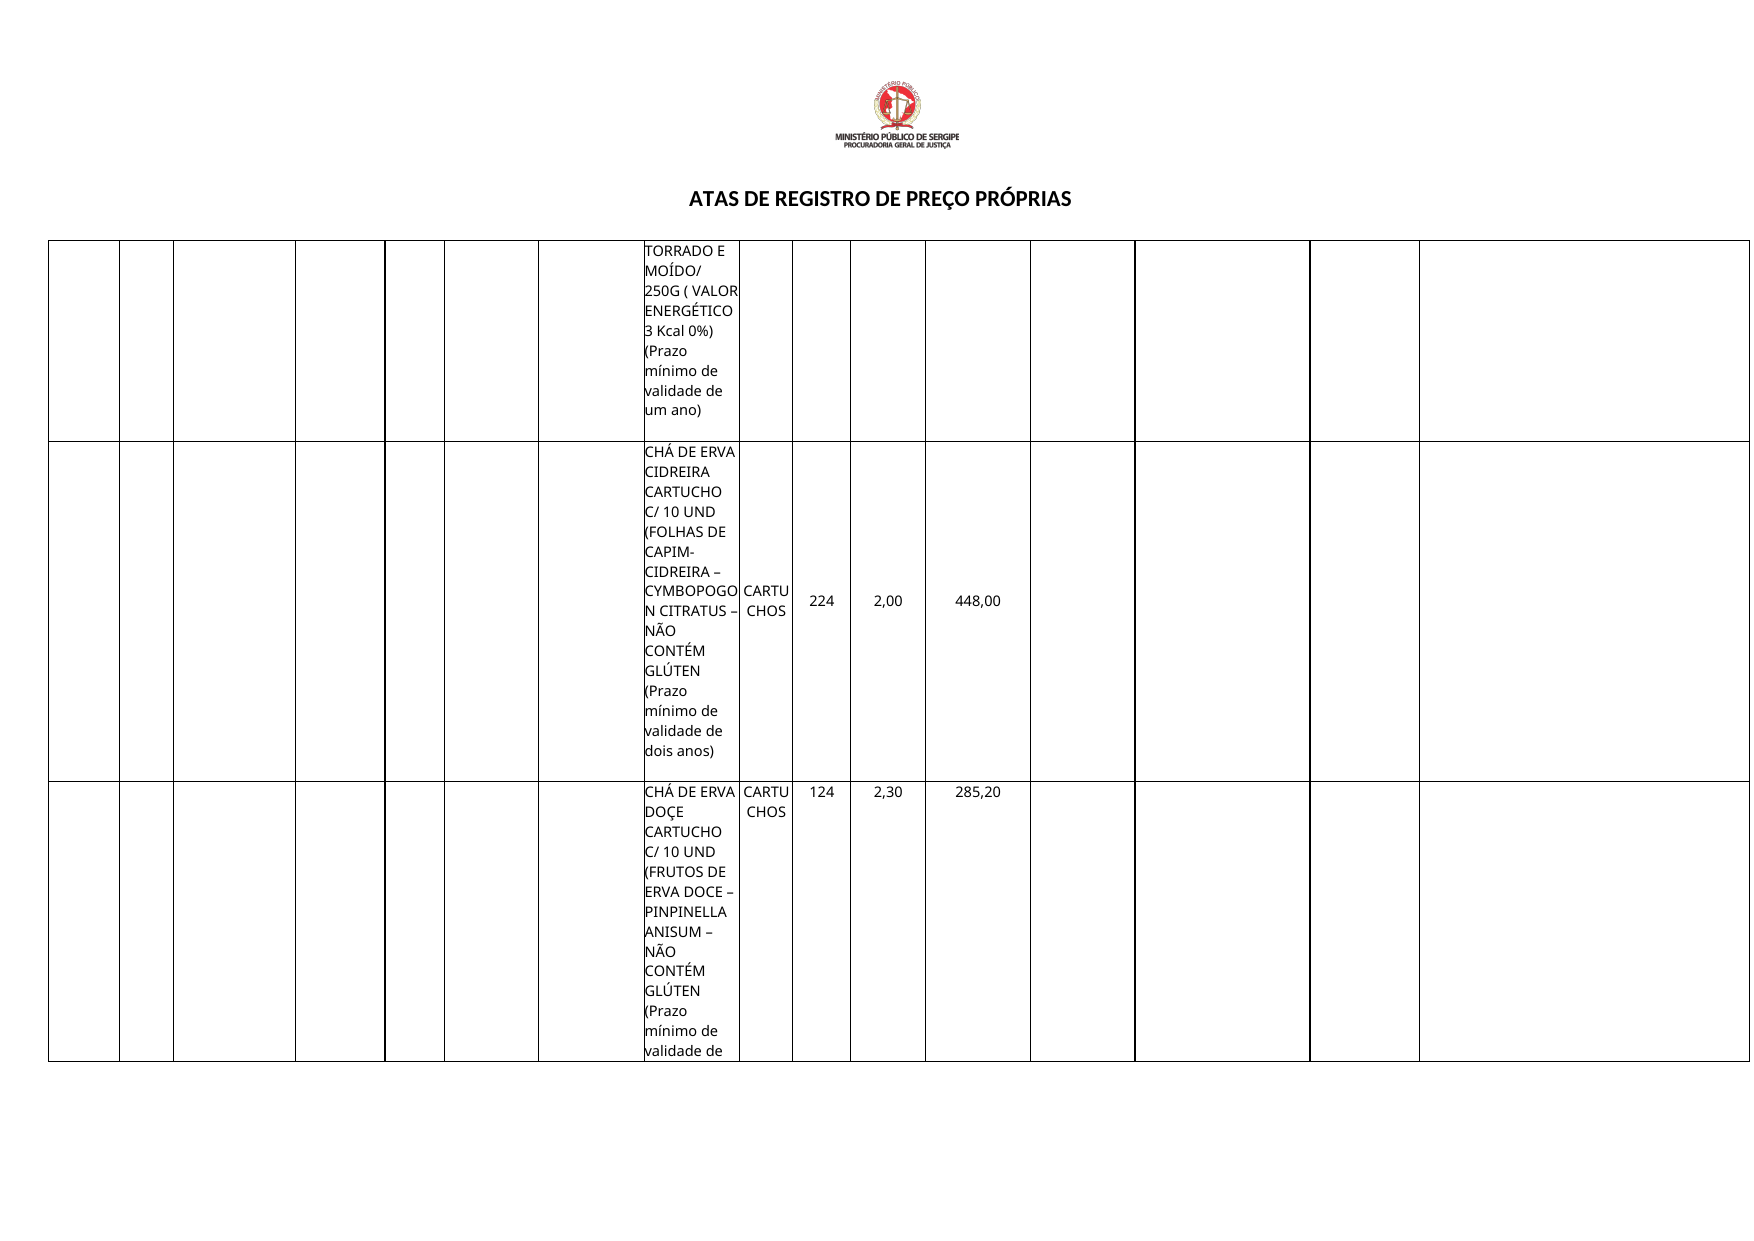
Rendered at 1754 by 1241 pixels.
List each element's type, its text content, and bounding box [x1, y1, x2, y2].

table_cell TORRADO E MOÍDO/ 250G ( VALOR ENERGÉTICO 3 Kcal 0%) (Prazo mínimo de validade de um ano) [645, 241, 739, 441]
table_cell [296, 782, 384, 1061]
table_cell CHÁ DE ERVA CIDREIRA CARTUCHO C/ 10 UND (FOLHAS DE CAPIM-CIDREIRA – CYMBOPOGON CITRATUS – NÃO CONTÉM GLÚTEN (Prazo mínimo de validade de dois anos) [645, 442, 739, 781]
table_cell [1420, 241, 1749, 441]
table_cell [851, 241, 925, 441]
table_cell [296, 241, 384, 441]
table_cell [1136, 442, 1309, 781]
table_cell [49, 782, 119, 1061]
table_cell [174, 782, 295, 1061]
table_cell [386, 241, 444, 441]
table_cell [740, 241, 792, 441]
table_cell [49, 442, 119, 781]
table_cell [120, 782, 173, 1061]
table_cell [539, 782, 644, 1061]
table_cell 448,00 [926, 442, 1030, 781]
table_cell [174, 442, 295, 781]
table_cell [539, 442, 644, 781]
table_cell [386, 442, 444, 781]
table_cell [926, 241, 1030, 441]
table_cell [174, 241, 295, 441]
table_cell [1420, 782, 1749, 1061]
table_cell [1136, 241, 1309, 441]
table_cell [793, 241, 850, 441]
table_cell [1031, 782, 1134, 1061]
table_cell [445, 782, 538, 1061]
table_cell 2,00 [851, 442, 925, 781]
table_cell [296, 442, 384, 781]
table_cell [120, 241, 173, 441]
table_cell 2,30 [851, 782, 925, 1061]
table_cell [445, 241, 538, 441]
picture [835, 81, 959, 149]
table_cell [1031, 442, 1134, 781]
table_cell 285,20 [926, 782, 1030, 1061]
table_cell [1136, 782, 1309, 1061]
table_cell [386, 782, 444, 1061]
table_cell [1311, 241, 1419, 441]
table_cell CARTUCHOS [740, 782, 792, 1061]
table_cell [1031, 241, 1134, 441]
table_cell [120, 442, 173, 781]
table_cell CHÁ DE ERVA DOÇE CARTUCHO C/ 10 UND (FRUTOS DE ERVA DOCE – PINPINELLA ANISUM – NÃO CONTÉM GLÚTEN (Prazo mínimo de validade de [645, 782, 739, 1061]
table_cell [539, 241, 644, 441]
table_cell [445, 442, 538, 781]
table_cell [1420, 442, 1749, 781]
table_cell CARTUCHOS [740, 442, 792, 781]
table_cell 224 [793, 442, 850, 781]
table_cell [1311, 782, 1419, 1061]
table_cell 124 [793, 782, 850, 1061]
table_cell [49, 241, 119, 441]
table_cell [1311, 442, 1419, 781]
